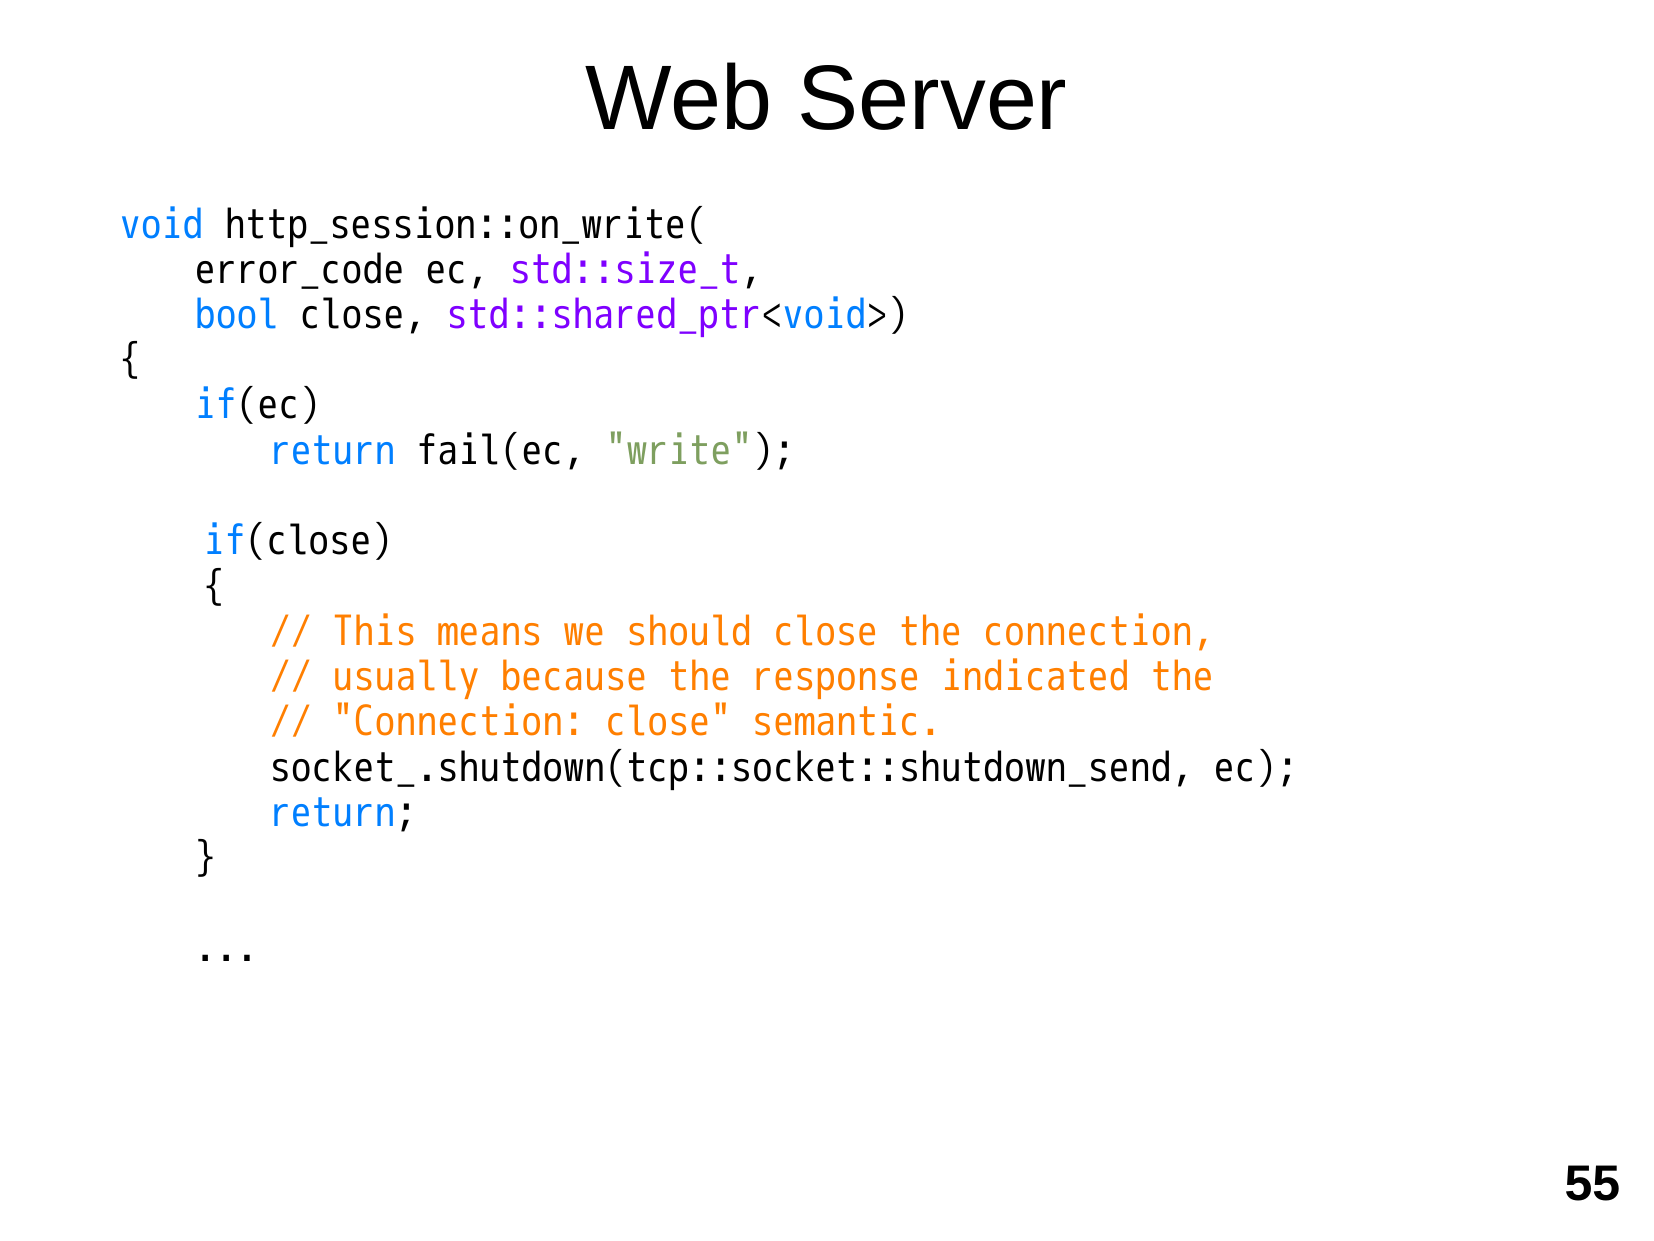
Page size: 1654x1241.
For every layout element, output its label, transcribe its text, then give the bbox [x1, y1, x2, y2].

text_box void http_session::on_write( error_code ec, std::size_t, bool close, std::shared_ptr<void>) { if(ec) return fail(ec, "write"); if(close) { // This means we should close the connection, // usually because the response indicated the // "Connection: close" semantic. socket_.shutdown(tcp::socket::shutdown_send, ec); return; } ... [104, 195, 1575, 975]
title Web Server [82, 15, 1571, 181]
